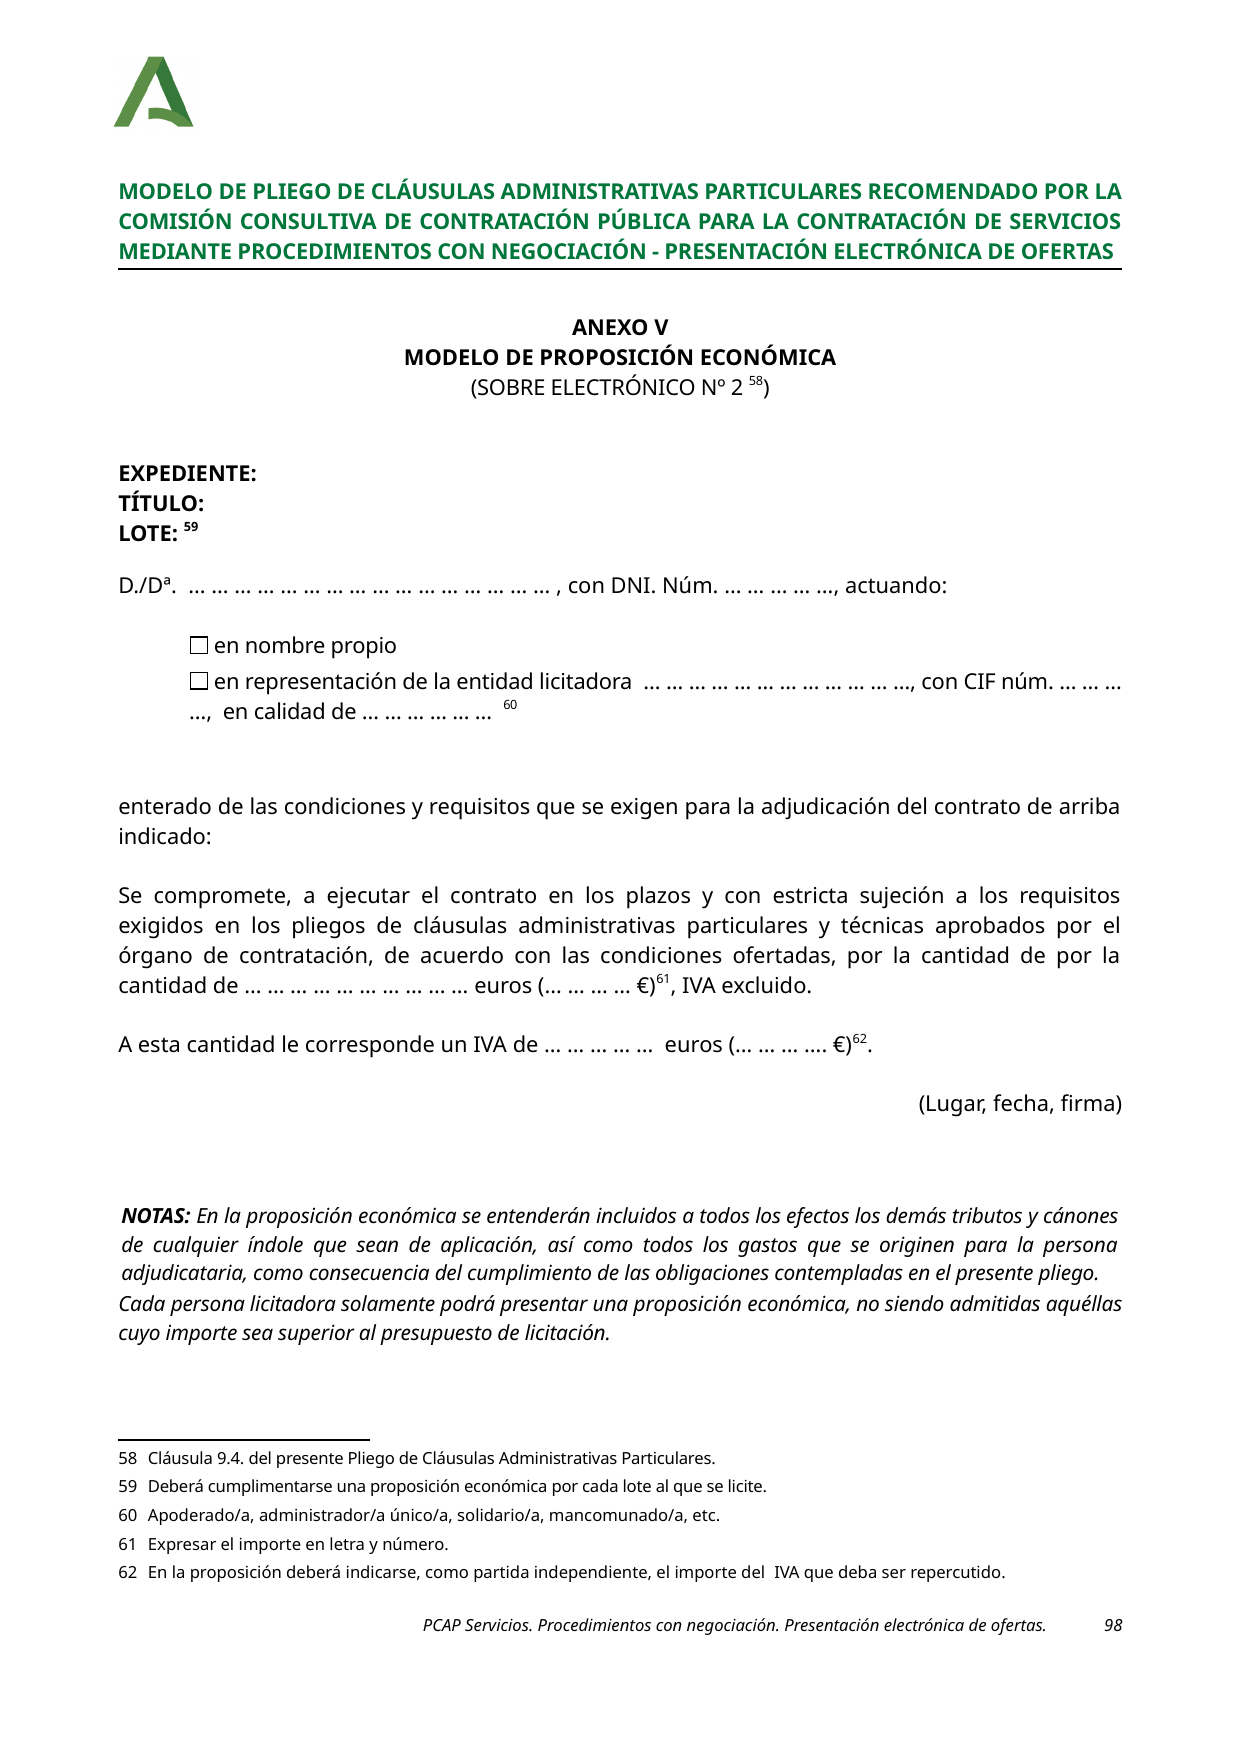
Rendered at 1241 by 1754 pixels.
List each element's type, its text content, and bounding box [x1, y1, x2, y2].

text D./Dª. … … … … … … … … … … … … … … … … , con DNI. Núm. … … … … …, actuando: [118, 571, 1122, 600]
text Deberá cumplimentarse una proposición económica por cada lote al que se licite. [118, 1475, 1122, 1498]
text TÍTULO: [118, 488, 1122, 518]
text Se compromete, a ejecutar el contrato en los plazos y con estricta sujeción a los requisitos exigidos en los pliegos de cláusulas administrativas particulares y técnicas aprobados por el órgano de contratación, de acuerdo con las condiciones ofertadas, por la cantidad de por la cantidad de … … … … … … … … … … euros (… … … … €), IVA excluido. [118, 881, 1122, 1000]
text ANEXO V [118, 312, 1122, 342]
picture [109, 52, 198, 131]
text A esta cantidad le corresponde un IVA de … … … … … euros (… … … …. €). [118, 1029, 1122, 1059]
text MODELO DE PLIEGO DE CLÁUSULAS ADMINISTRATIVAS PARTICULARES RECOMENDADO POR LA COMISIÓN CONSULTIVA DE CONTRATACIÓN PÚBLICA PARA LA CONTRATACIÓN DE SERVICIOS MEDIANTE PROCEDIMIENTOS CON NEGOCIACIÓN - PRESENTACIÓN ELECTRÓNICA DE OFERTAS [118, 176, 1122, 268]
text Cláusula 9.4. del presente Pliego de Cláusulas Administrativas Particulares. [118, 1446, 1122, 1469]
text EXPEDIENTE: [118, 458, 1122, 488]
text NOTAS: En la proposición económica se entenderán incluidos a todos los efectos los demás tributos y cánones de cualquier índole que sean de aplicación, así como todos los gastos que se originen para la persona adjudicataria, como consecuencia del cumplimiento de las obligaciones contempladas en el presente pliego. [118, 1198, 1122, 1289]
text (Lugar, fecha, firma) [118, 1088, 1122, 1117]
text Apoderado/a, administrador/a único/a, solidario/a, mancomunado/a, etc. [118, 1504, 1122, 1526]
text En la proposición deberá indicarse, como partida independiente, el importe del IVA que deba ser repercutido. [118, 1561, 1122, 1584]
text (SOBRE ELECTRÓNICO Nº 2 ) [118, 372, 1122, 402]
text enterado de las condiciones y requisitos que se exigen para la adjudicación del contrato de arriba indicado: [118, 791, 1122, 851]
text LOTE: [118, 518, 1122, 548]
text Cada persona licitadora solamente podrá presentar una proposición económica, no siendo admitidas aquéllas cuyo importe sea superior al presupuesto de licitación. [118, 1289, 1122, 1346]
text MODELO DE PROPOSICIÓN ECONÓMICA [118, 342, 1122, 372]
text Expresar el importe en letra y número. [118, 1532, 1122, 1555]
text en representación de la entidad licitadora … … … … … … … … … … … …, con CIF núm. … … … …, en calidad de … … … … … … [189, 666, 1122, 726]
text en nombre propio [189, 630, 1122, 660]
